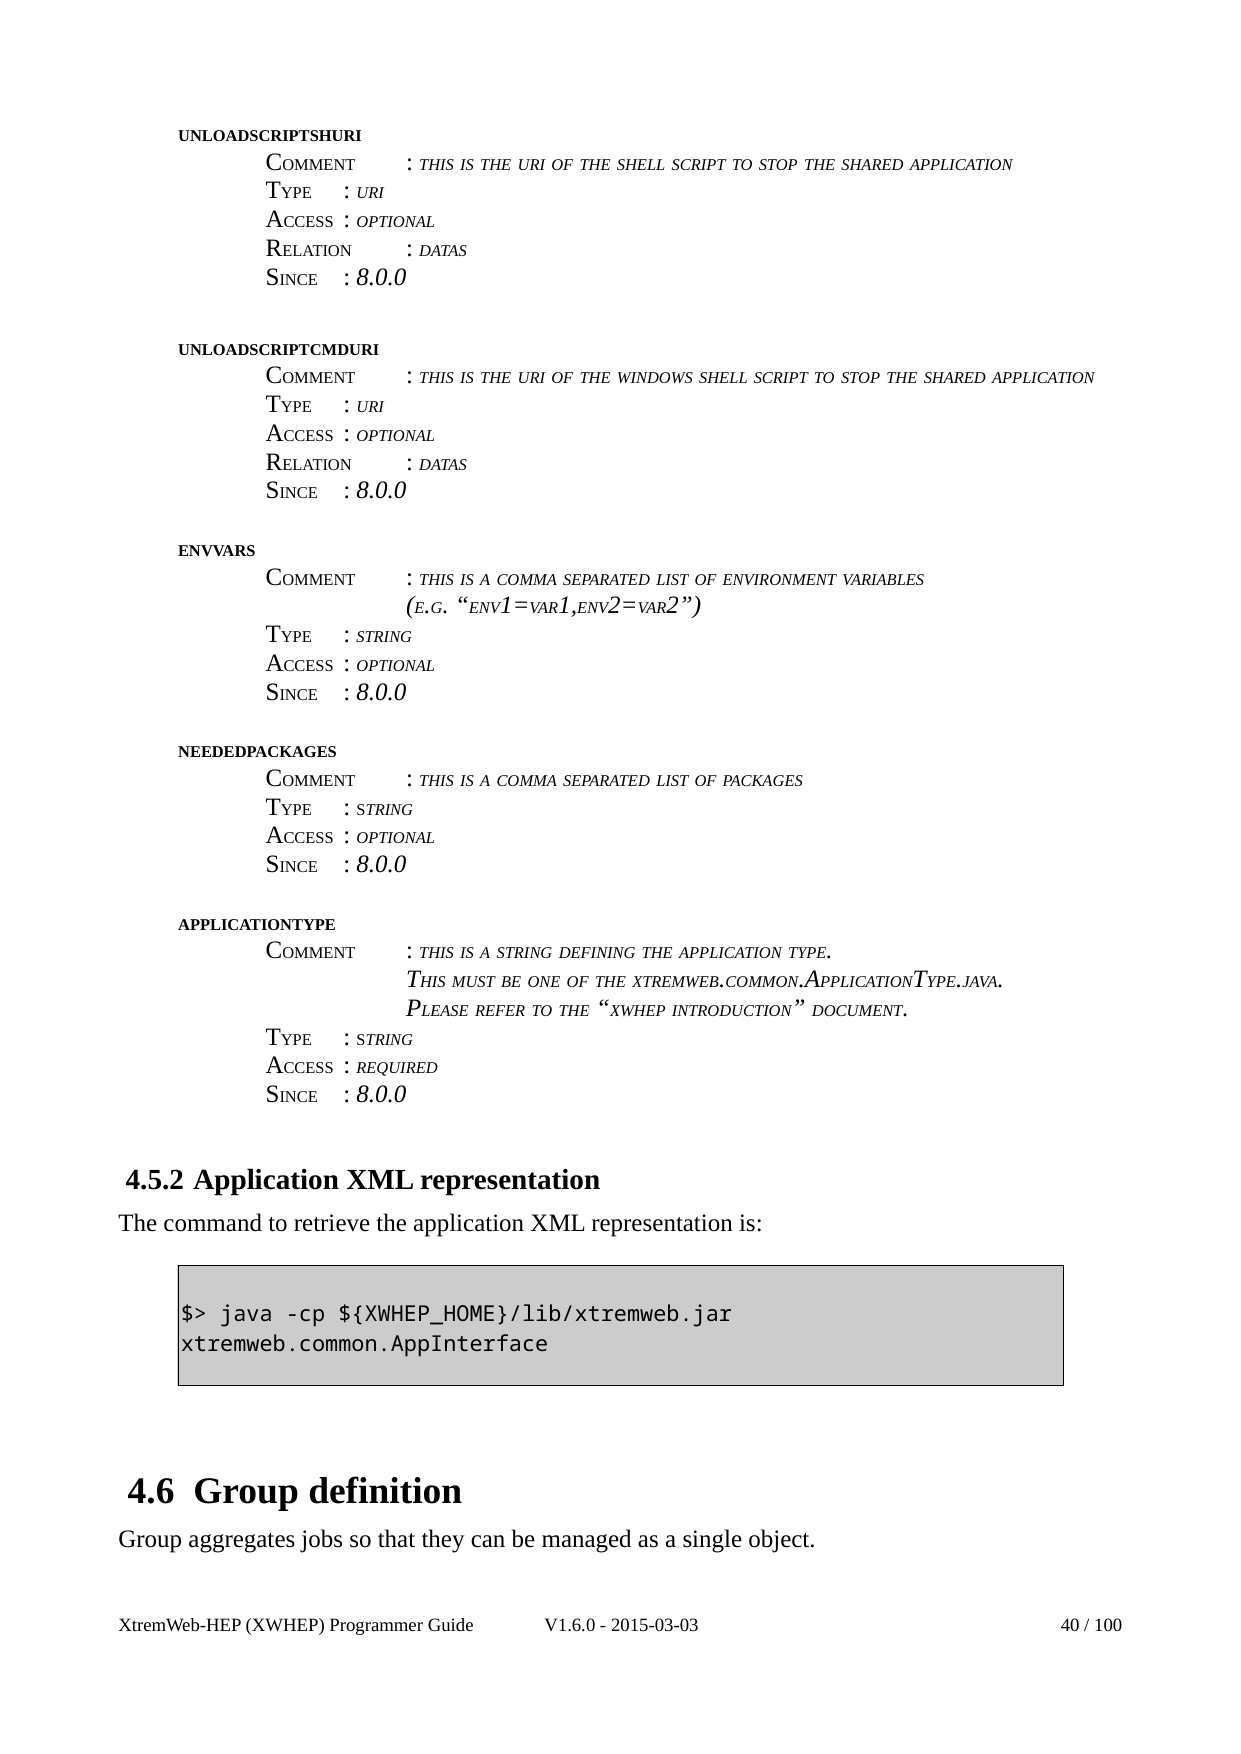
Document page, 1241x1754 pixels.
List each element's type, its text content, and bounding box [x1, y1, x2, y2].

text $> java -cp ${XWHEP_HOME}/lib/xtremweb.jar xtremweb.common.AppInterface [179, 1295, 1063, 1355]
text Group aggregates jobs so that they can be managed as a single object. [118, 1524, 1122, 1552]
text Comment : this is the uri of the windows shell script to stop the shared application [265, 361, 1122, 389]
text Type : string [265, 1022, 1122, 1051]
text applicationtype [178, 907, 1122, 936]
text Comment : this is a comma separated list of environment variables (e.g. “env1=var1,env2=var2”) [265, 562, 1122, 619]
text Type : string [265, 619, 1122, 648]
text Since : 8.0.0 [265, 1079, 1122, 1108]
text Type : uri [265, 176, 1122, 204]
text Type : uri [265, 389, 1122, 418]
text Access : optional [265, 204, 1122, 233]
text Since : 8.0.0 [265, 476, 1122, 504]
text The command to retrieve the application XML representation is: [118, 1208, 1122, 1237]
text neededpackages [178, 734, 1122, 763]
text Comment : this is the uri of the shell script to stop the shared application [265, 147, 1122, 176]
text Access : required [265, 1051, 1122, 1079]
text Since : 8.0.0 [265, 677, 1122, 706]
subtitle Application XML representation [118, 1162, 1122, 1195]
text Comment : this is a comma separated list of packages [265, 763, 1122, 792]
text Access : optional [265, 418, 1122, 447]
text unloadscriptcmduri [178, 332, 1122, 361]
text Relation : datas [265, 447, 1122, 476]
text Access : optional [265, 648, 1122, 677]
text Since : 8.0.0 [265, 849, 1122, 878]
text Type : string [265, 792, 1122, 821]
text envvars [178, 533, 1122, 562]
text Relation : datas [265, 233, 1122, 262]
subtitle Group definition [118, 1468, 1122, 1511]
text Comment : this is a string defining the application type. This must be one of the xtremweb.common.ApplicationType.java. Please refer to the “xwhep introduction” document. [265, 936, 1122, 1022]
text unloadscriptshuri [178, 118, 1122, 147]
text Access : optional [265, 821, 1122, 849]
text Since : 8.0.0 [265, 262, 1122, 291]
